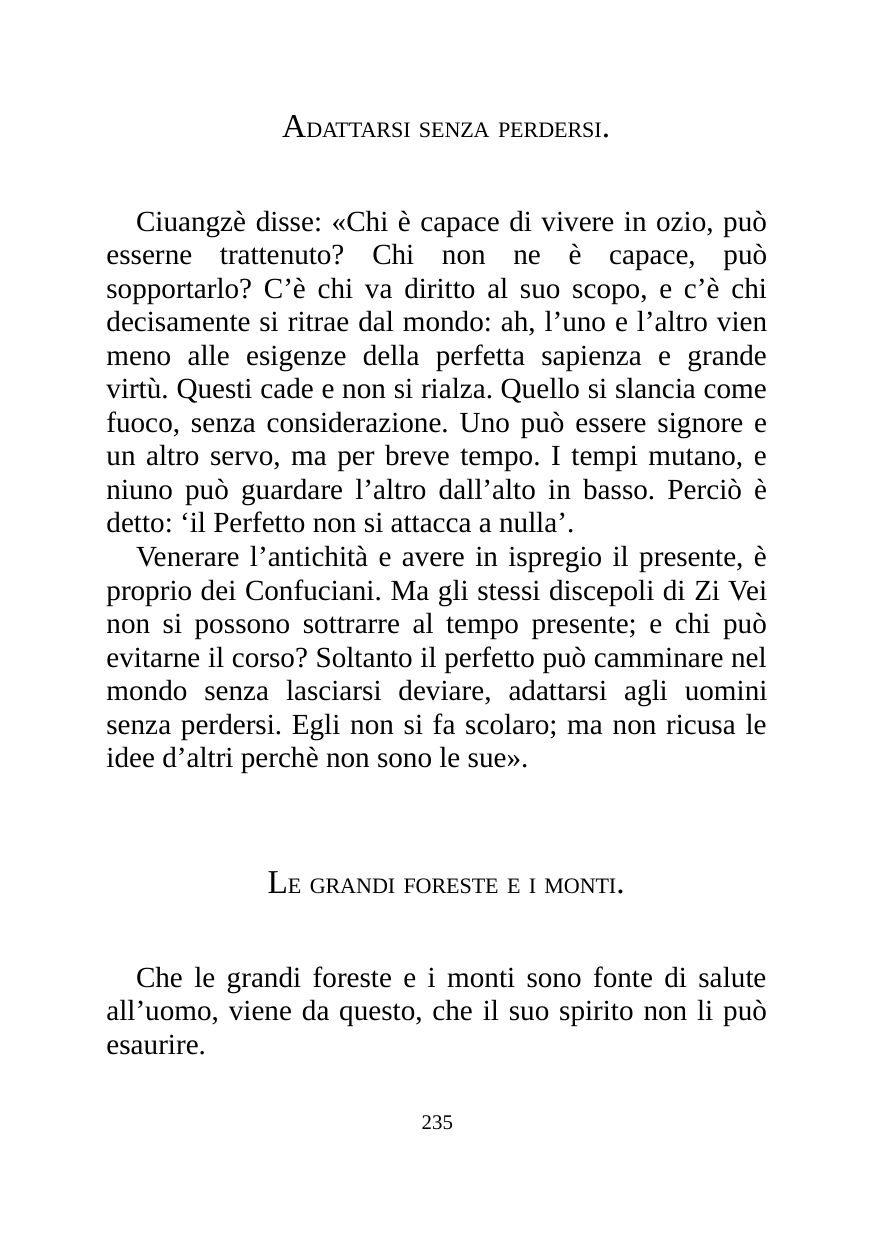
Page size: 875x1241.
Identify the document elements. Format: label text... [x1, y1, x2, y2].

text Che le grandi foreste e i monti sono fonte di salute all’uomo, viene da questo, che il suo spirito non li può esaurire. [106, 960, 768, 1060]
subtitle Adattarsi senza perdersi. [124, 106, 768, 144]
subtitle Le grandi foreste e i monti. [124, 862, 768, 901]
text Ciuangzè disse: «Chi è capace di vivere in ozio, può esserne trattenuto? Chi non ne è capace, può sopportarlo? C’è chi va diritto al suo scopo, e c’è chi decisamente si ritrae dal mondo: ah, l’uno e l’altro vien meno alle esigenze della perfetta sapienza e grande virtù. Questi cade e non si rialza. Quello si slancia come fuoco, senza considerazione. Uno può essere signore e un altro servo, ma per breve tempo. I tempi mutano, e niuno può guardare l’altro dall’alto in basso. Perciò è detto: ‘il Perfetto non si attacca a nulla’. [106, 204, 768, 539]
text Venerare l’antichità e avere in ispregio il presente, è proprio dei Confuciani. Ma gli stessi discepoli di Zi Vei non si possono sottrarre al tempo presente; e chi può evitarne il corso? Soltanto il perfetto può camminare nel mondo senza lasciarsi deviare, adattarsi agli uomini senza perdersi. Egli non si fa scolaro; ma non ricusa le idee d’altri perchè non sono le sue». [106, 539, 768, 774]
